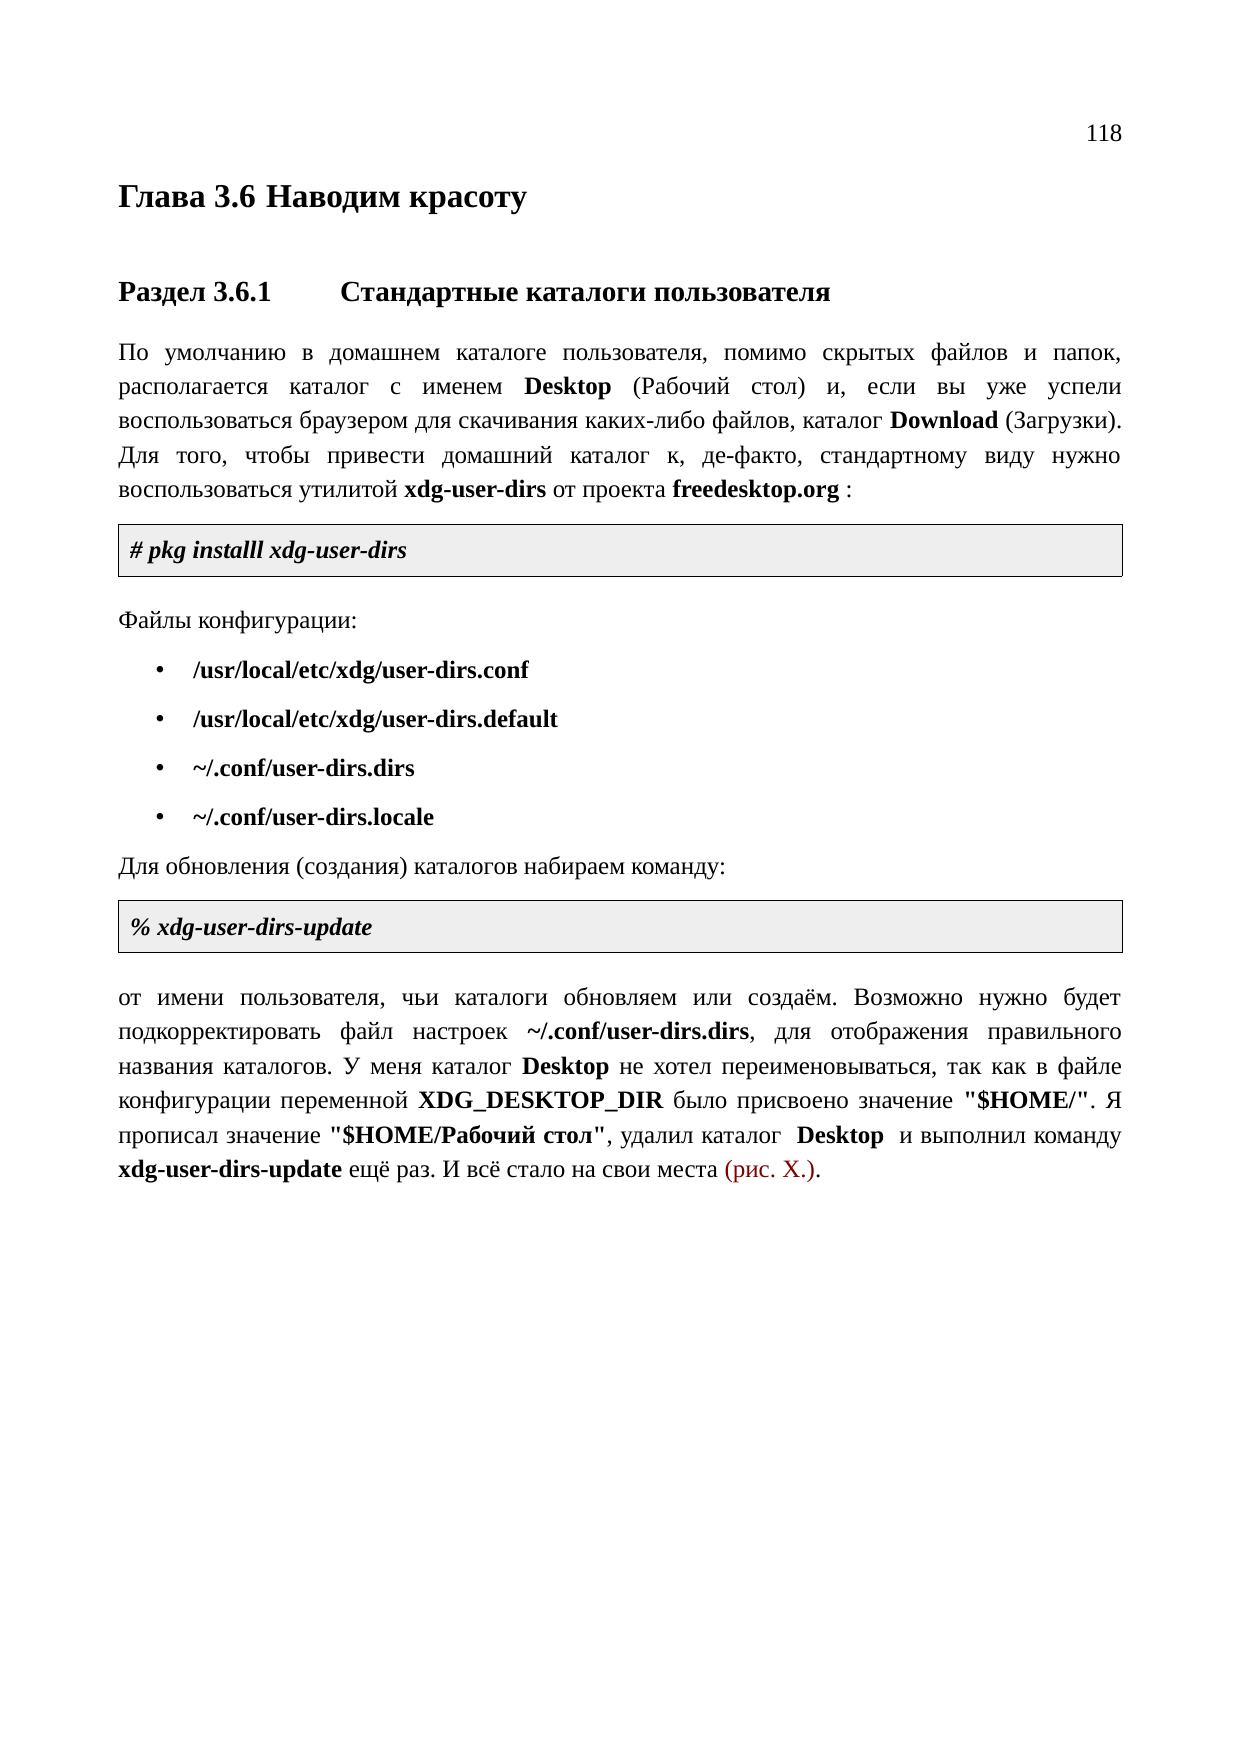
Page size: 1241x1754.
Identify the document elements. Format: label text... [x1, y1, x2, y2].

list /usr/local/etc/xdg/user-dirs.default [156, 704, 1122, 732]
text # pkg installl xdg-user-dirs [119, 525, 1122, 576]
text По умолчанию в домашнем каталоге пользователя, помимо скрытых файлов и папок, располагается каталог с именем Desktop (Рабочий стол) и, если вы уже успели воспользоваться браузером для скачивания каких-либо файлов, каталог Download (Загрузки). Для того, чтобы привести домашний каталог к, де-факто, стандартному виду нужно воспользоваться утилитой xdg-user-dirs от проекта freedesktop.org : [118, 337, 1122, 503]
text от имени пользователя, чьи каталоги обновляем или создаём. Возможно нужно будет подкорректировать файл настроек ~/.conf/user-dirs.dirs, для отображения правильного названия каталогов. У меня каталог Desktop не хотел переименовываться, так как в файле конфигурации переменной XDG_DESKTOP_DIR было присвоено значение "$HOME/". Я прописал значение "$HOME/Рабочий стол", удалил каталог Desktop и выполнил команду xdg-user-dirs-update ещё раз. И всё стало на свои места (рис. Х.). [118, 982, 1122, 1183]
list /usr/local/etc/xdg/user-dirs.conf [156, 655, 1122, 683]
list ~/.conf/user-dirs.dirs [156, 753, 1122, 782]
subtitle Наводим красоту [118, 176, 1122, 215]
list ~/.conf/user-dirs.locale [156, 802, 1122, 831]
subtitle Стандартные каталоги пользователя [118, 274, 1122, 307]
text Для обновления (создания) каталогов набираем команду: [118, 851, 1122, 880]
text Файлы конфигурации: [118, 606, 1122, 634]
text % xdg-user-dirs-update [119, 901, 1122, 952]
